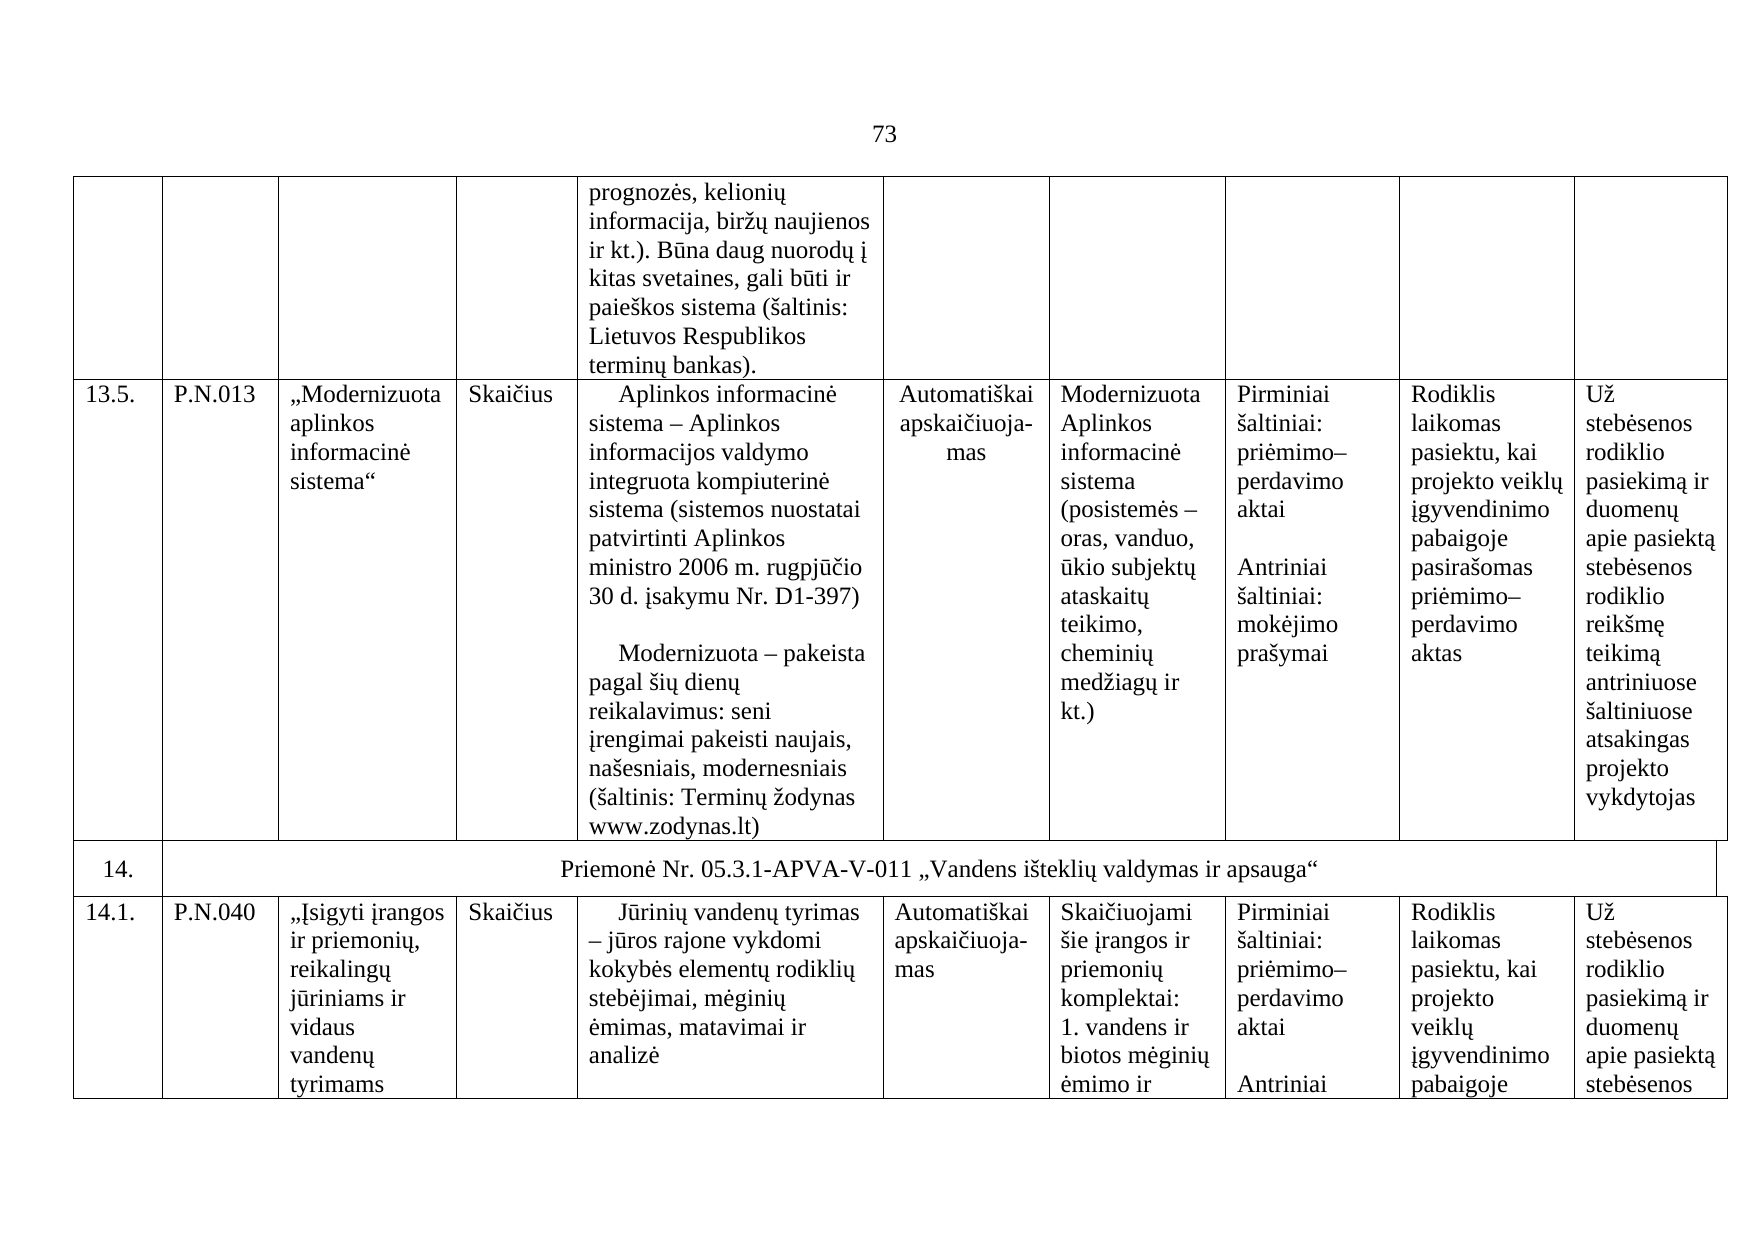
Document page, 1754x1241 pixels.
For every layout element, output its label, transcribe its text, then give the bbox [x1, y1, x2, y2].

table_cell [457, 177, 577, 378]
table_cell „Modernizuota aplinkos informacinė sistema“ [279, 380, 456, 839]
table_cell [1575, 177, 1727, 378]
table_cell 13.5. [74, 380, 162, 839]
table_cell [884, 177, 1049, 378]
table_cell Automatiškai apskaičiuoja-mas [884, 380, 1049, 839]
table_cell Rodiklis laikomas pasiektu, kai projekto veiklų įgyvendinimo pabaigoje pasirašomas priėmimo–perdavimo aktas [1400, 380, 1574, 839]
table_cell [1400, 177, 1574, 378]
table_cell Skaičius [457, 380, 577, 839]
table_cell [163, 177, 278, 378]
table_cell Pirminiai šaltiniai: priėmimo–perdavimo aktai Antriniai [1226, 897, 1399, 1098]
table_cell Pirminiai šaltiniai: priėmimo–perdavimo aktai Antriniai šaltiniai: mokėjimo prašymai [1226, 380, 1399, 839]
table_cell [1722, 841, 1728, 896]
table_cell [1050, 177, 1225, 378]
table_cell „Įsigyti įrangos ir priemonių, reikalingų jūriniams ir vidaus vandenų tyrimams [279, 897, 456, 1098]
table_cell Priemonė Nr. 05.3.1-APVA-V-011 „Vandens išteklių valdymas ir apsauga“ [163, 841, 1716, 896]
table_cell [279, 177, 456, 378]
table_cell Už stebėsenos rodiklio pasiekimą ir duomenų apie pasiektą stebėsenos rodiklio reikšmę teikimą antriniuose šaltiniuose atsakingas projekto vykdytojas [1575, 380, 1727, 839]
table_cell [1717, 841, 1722, 896]
table_cell Automatiškai apskaičiuoja-mas [884, 897, 1049, 1098]
table_cell P.N.040 [163, 897, 278, 1098]
table_cell P.N.013 [163, 380, 278, 839]
table_cell Už stebėsenos rodiklio pasiekimą ir duomenų apie pasiektą stebėsenos [1575, 897, 1727, 1098]
table_cell Skaičius [457, 897, 577, 1098]
table_cell 14.1. [74, 897, 162, 1098]
table_cell [74, 177, 162, 378]
table_cell Jūrinių vandenų tyrimas – jūros rajone vykdomi kokybės elementų rodiklių stebėjimai, mėginių ėmimas, matavimai ir analizė [578, 897, 883, 1098]
table_cell Aplinkos informacinė sistema – Aplinkos informacijos valdymo integruota kompiuterinė sistema (sistemos nuostatai patvirtinti Aplinkos ministro 2006 m. rugpjūčio 30 d. įsakymu Nr. D1-397) Modernizuota – pakeista pagal šių dienų reikalavimus: seni įrengimai pakeisti naujais, našesniais, modernesniais (šaltinis: Terminų žodynas www.zodynas.lt) [578, 380, 883, 839]
table_cell prognozės, kelionių informacija, biržų naujienos ir kt.). Būna daug nuorodų į kitas svetaines, gali būti ir paieškos sistema (šaltinis: Lietuvos Respublikos terminų bankas). [578, 177, 883, 378]
table_cell Rodiklis laikomas pasiektu, kai projekto veiklų įgyvendinimo pabaigoje [1400, 897, 1574, 1098]
table_cell Modernizuota Aplinkos informacinė sistema (posistemės – oras, vanduo, ūkio subjektų ataskaitų teikimo, cheminių medžiagų ir kt.) [1050, 380, 1225, 839]
table_cell Skaičiuojami šie įrangos ir priemonių komplektai: 1. vandens ir biotos mėginių ėmimo ir [1050, 897, 1225, 1098]
table_cell [1226, 177, 1399, 378]
table_cell 14. [74, 841, 162, 896]
